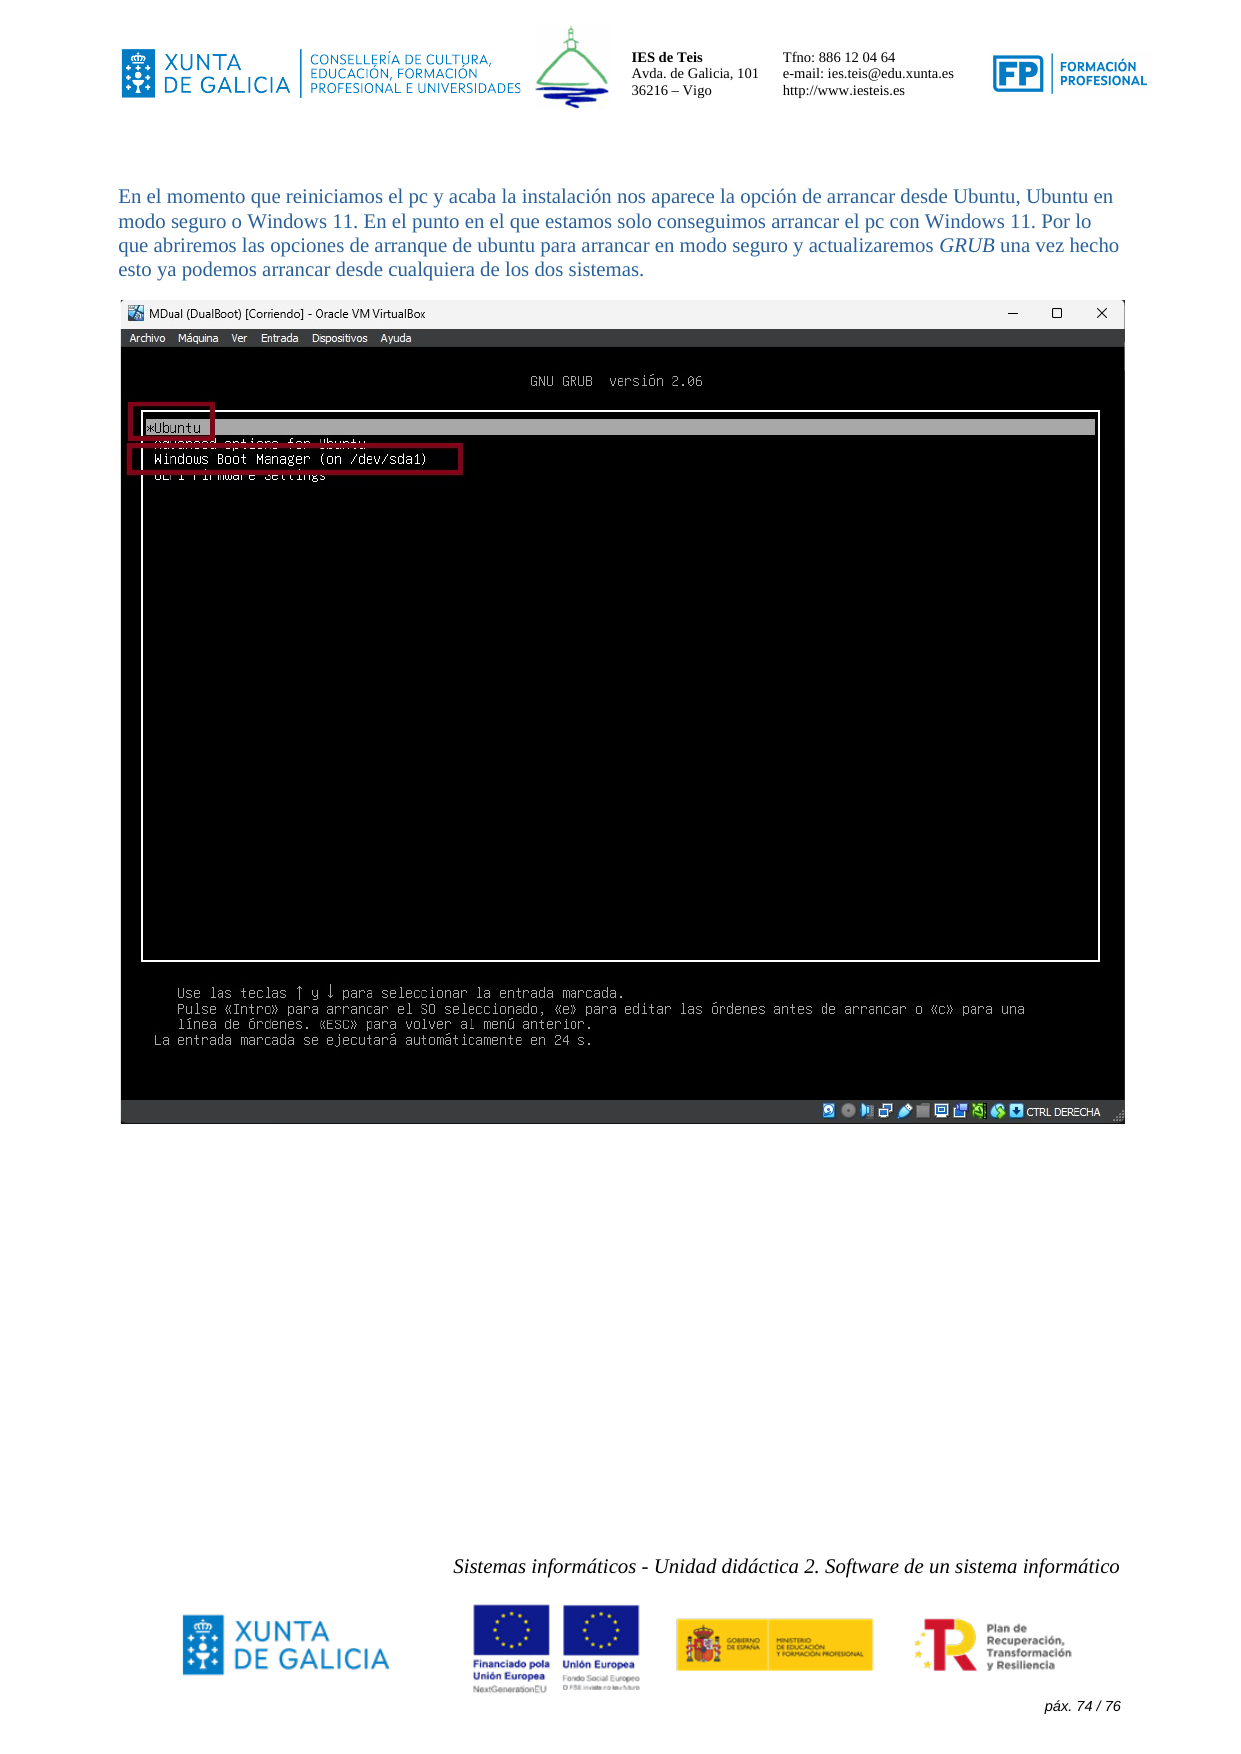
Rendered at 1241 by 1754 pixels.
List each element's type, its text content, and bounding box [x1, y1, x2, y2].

picture [534, 25, 611, 110]
text En el momento que reiniciamos el pc y acaba la instalación nos aparece la opción de arrancar desde Ubuntu, Ubuntu en modo seguro o Windows 11. En el punto en el que estamos solo conseguimos arrancar el pc con Windows 11. Por lo que abriremos las opciones de arranque de ubuntu para arrancar en modo seguro y actualizaremos GRUB una vez hecho esto ya podemos arrancar desde cualquiera de los dos sistemas. [118, 184, 1122, 281]
picture [182, 1593, 1085, 1700]
picture [121, 49, 521, 98]
picture [989, 50, 1153, 97]
picture [120, 300, 1125, 1124]
